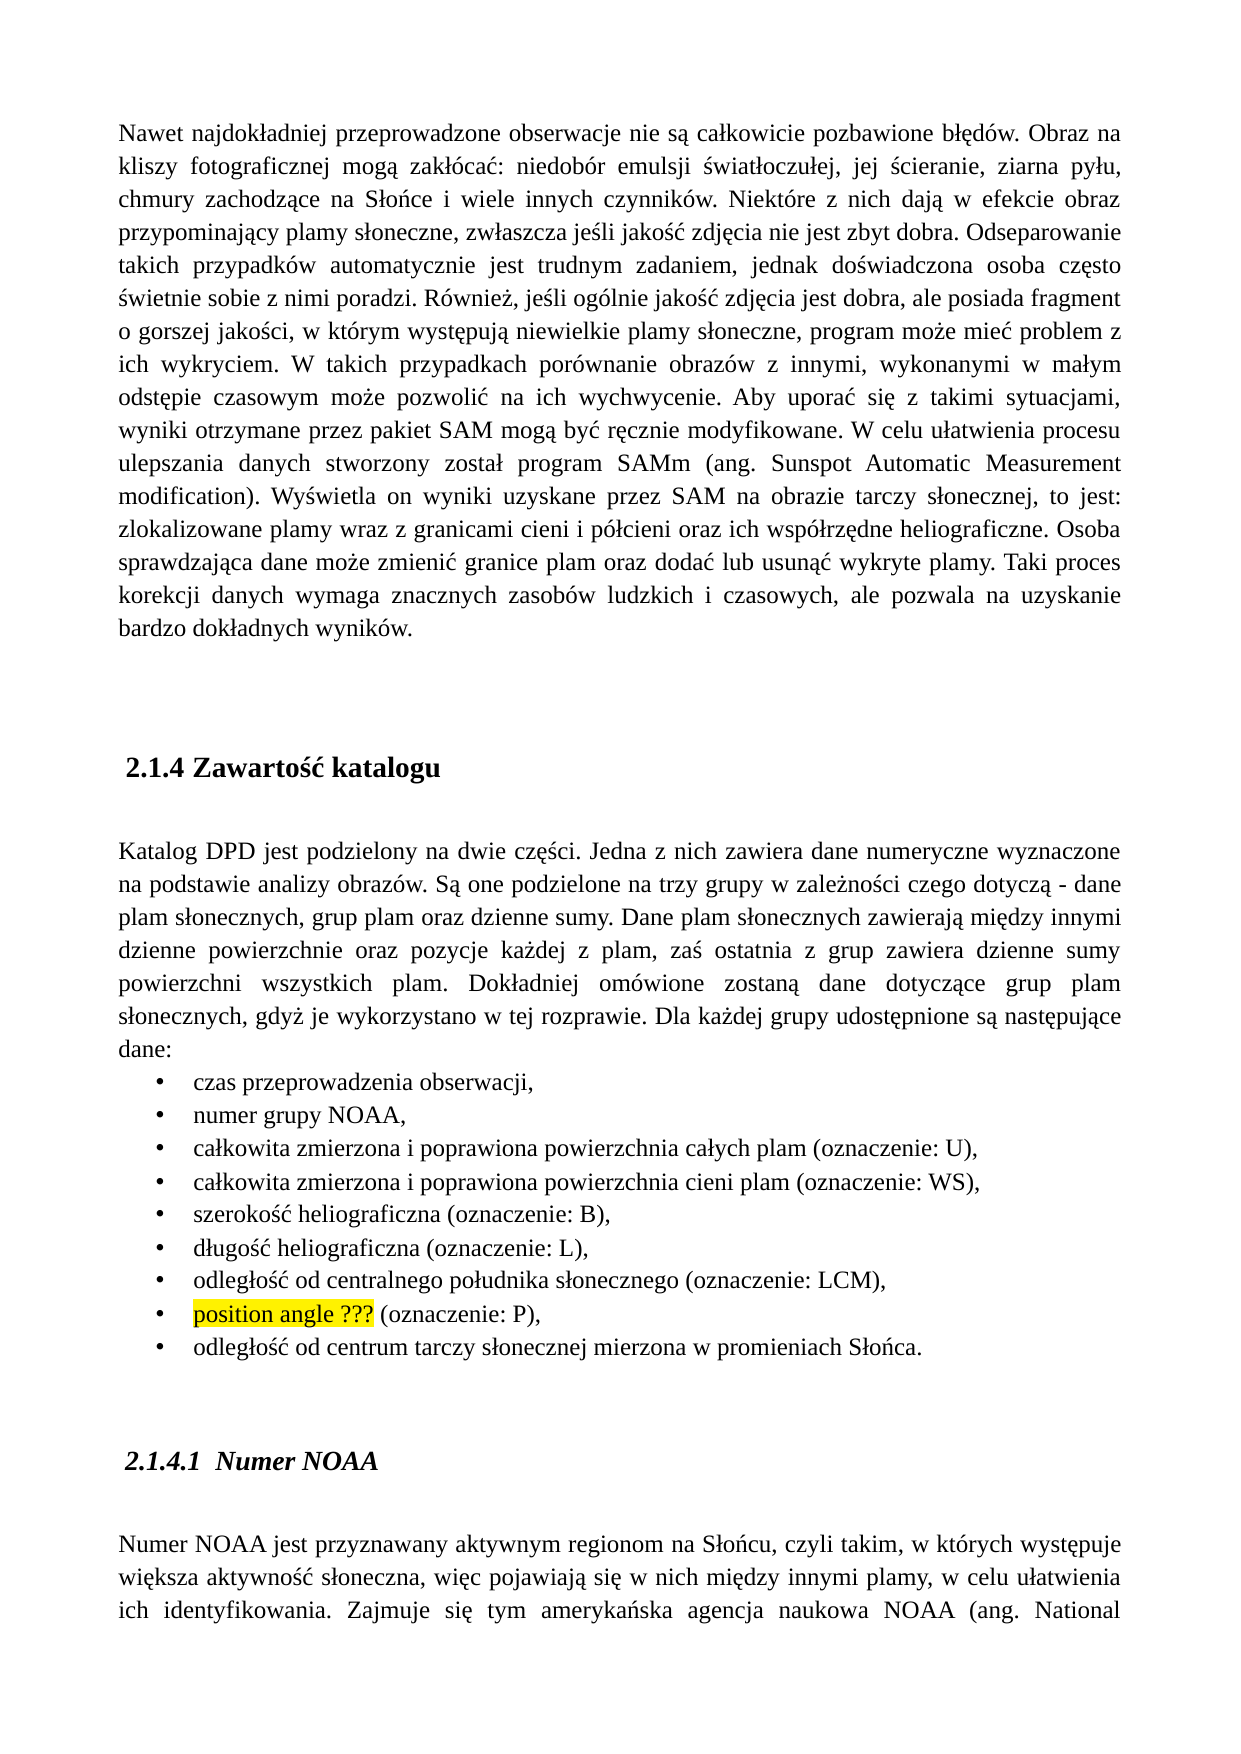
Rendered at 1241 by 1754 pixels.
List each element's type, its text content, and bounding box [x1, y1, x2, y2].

subtitle Numer NOAA [118, 1445, 1122, 1477]
list całkowita zmierzona i poprawiona powierzchnia cieni plam (oznaczenie: WS), [156, 1167, 1122, 1195]
list odległość od centrum tarczy słonecznej mierzona w promieniach Słońca. [156, 1332, 1122, 1360]
list numer grupy NOAA, [156, 1101, 1122, 1129]
text Nawet najdokładniej przeprowadzone obserwacje nie są całkowicie pozbawione błędów. Obraz na kliszy fotograficznej mogą zakłócać: niedobór emulsji światłoczułej, jej ścieranie, ziarna pyłu, chmury zachodzące na Słońce i wiele innych czynników. Niektóre z nich dają w efekcie obraz przypominający plamy słoneczne, zwłaszcza jeśli jakość zdjęcia nie jest zbyt dobra. Odseparowanie takich przypadków automatycznie jest trudnym zadaniem, jednak doświadczona osoba często świetnie sobie z nimi poradzi. Również, jeśli ogólnie jakość zdjęcia jest dobra, ale posiada fragment o gorszej jakości, w którym występują niewielkie plamy słoneczne, program może mieć problem z ich wykryciem. W takich przypadkach porównanie obrazów z innymi, wykonanymi w małym odstępie czasowym może pozwolić na ich wychwycenie. Aby uporać się z takimi sytuacjami, wyniki otrzymane przez pakiet SAM mogą być ręcznie modyfikowane. W celu ułatwienia procesu ulepszania danych stworzony został program SAMm (ang. Sunspot Automatic Measurement modification). Wyświetla on wyniki uzyskane przez SAM na obrazie tarczy słonecznej, to jest: zlokalizowane plamy wraz z granicami cieni i półcieni oraz ich współrzędne heliograficzne. Osoba sprawdzająca dane może zmienić granice plam oraz dodać lub usunąć wykryte plamy. Taki proces korekcji danych wymaga znacznych zasobów ludzkich i czasowych, ale pozwala na uzyskanie bardzo dokładnych wyników. [118, 118, 1122, 642]
list position angle ??? (oznaczenie: P), [156, 1299, 1122, 1327]
list całkowita zmierzona i poprawiona powierzchnia całych plam (oznaczenie: U), [156, 1133, 1122, 1162]
list długość heliograficzna (oznaczenie: L), [156, 1233, 1122, 1261]
text Katalog DPD jest podzielony na dwie części. Jedna z nich zawiera dane numeryczne wyznaczone na podstawie analizy obrazów. Są one podzielone na trzy grupy w zależności czego dotyczą - dane plam słonecznych, grup plam oraz dzienne sumy. Dane plam słonecznych zawierają między innymi dzienne powierzchnie oraz pozycje każdej z plam, zaś ostatnia z grup zawiera dzienne sumy powierzchni wszystkich plam. Dokładniej omówione zostaną dane dotyczące grup plam słonecznych, gdyż je wykorzystano w tej rozprawie. Dla każdej grupy udostępnione są następujące dane: [118, 836, 1122, 1063]
subtitle Zawartość katalogu [118, 750, 1122, 784]
list odległość od centralnego południka słonecznego (oznaczenie: LCM), [156, 1266, 1122, 1294]
list czas przeprowadzenia obserwacji, [156, 1067, 1122, 1096]
list szerokość heliograficzna (oznaczenie: B), [156, 1199, 1122, 1228]
text Numer NOAA jest przyznawany aktywnym regionom na Słońcu, czyli takim, w których występuje większa aktywność słoneczna, więc pojawiają się w nich między innymi plamy, w celu ułatwienia ich identyfikowania. Zajmuje się tym amerykańska agencja naukowa NOAA (ang. National [118, 1529, 1122, 1624]
